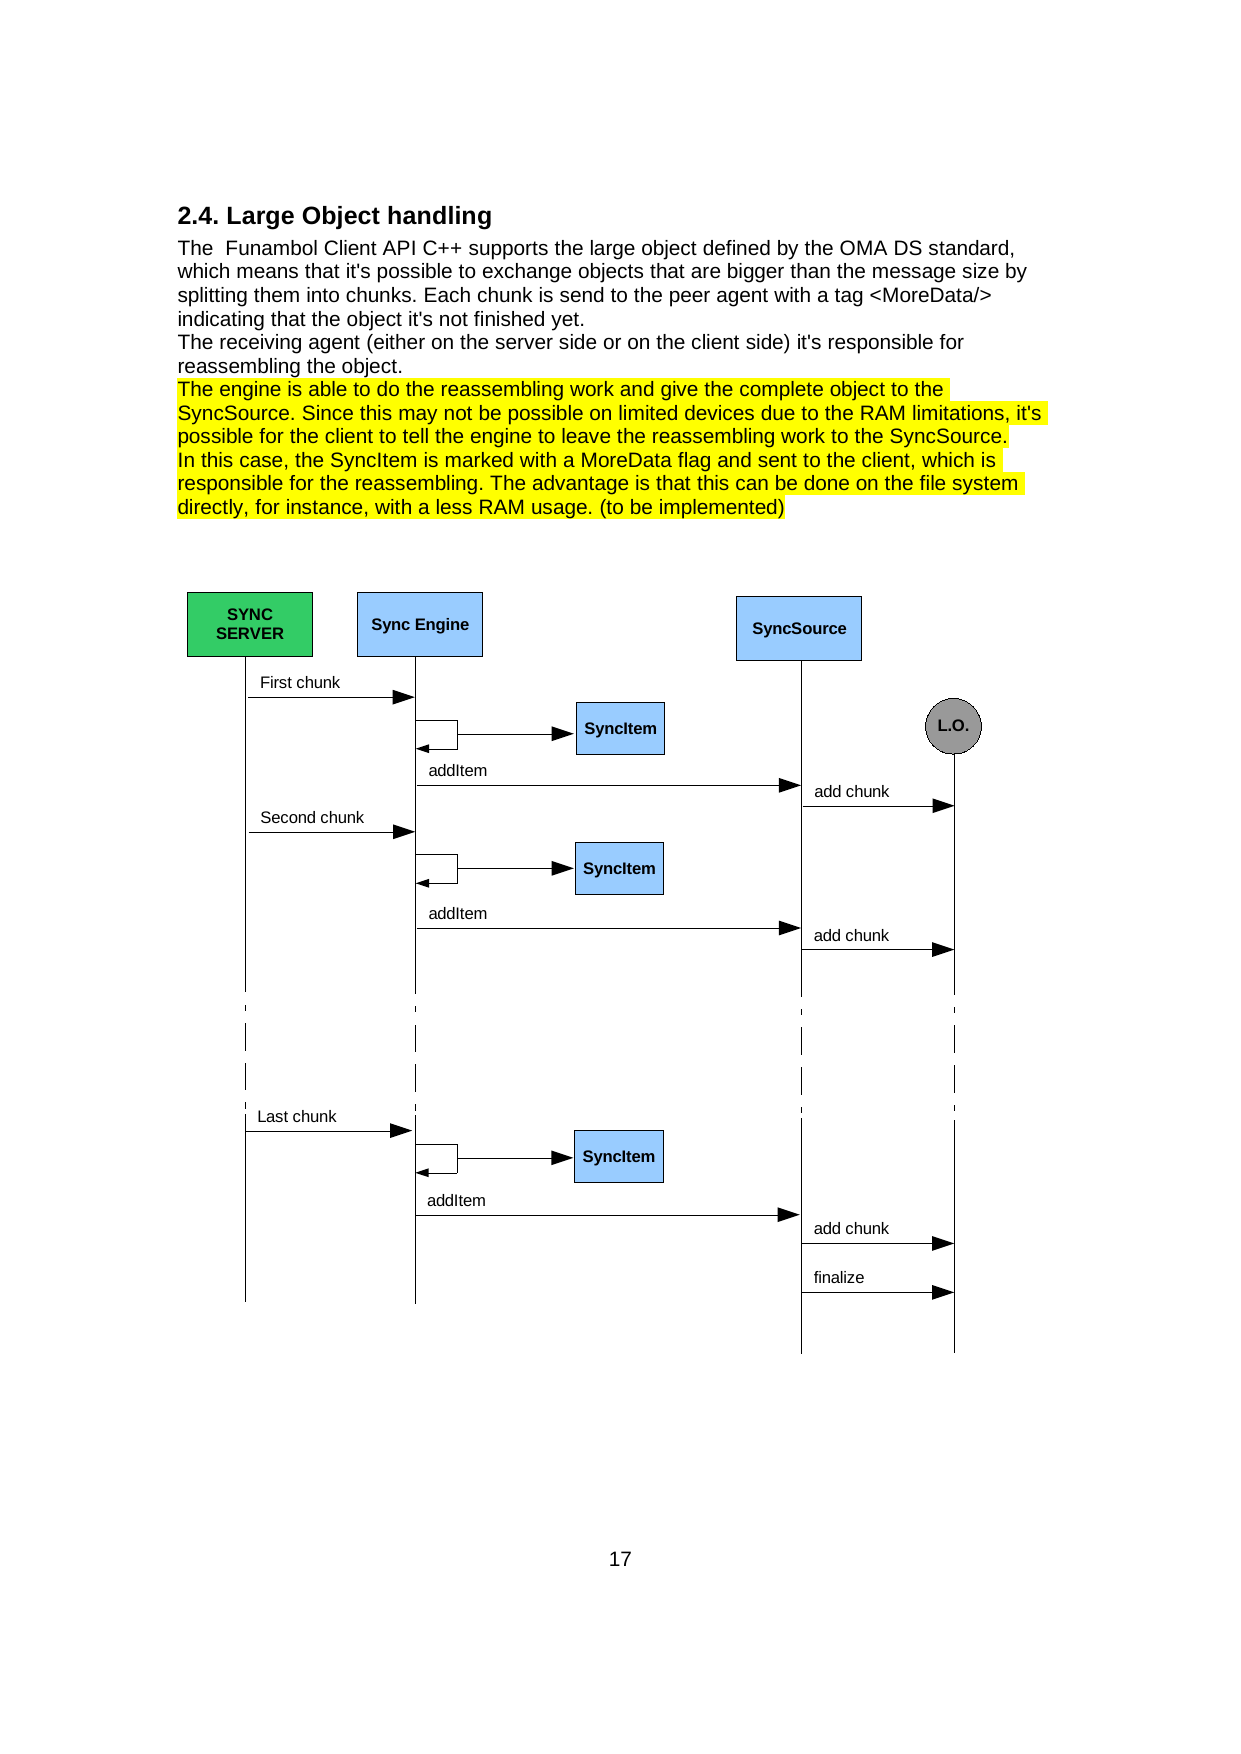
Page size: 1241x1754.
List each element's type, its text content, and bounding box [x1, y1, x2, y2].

text The Funambol Client API C++ supports the large object defined by the OMA DS standard, which means that it's possible to exchange objects that are bigger than the message size by splitting them into chunks. Each chunk is send to the peer agent with a tag <MoreData/> indicating that the object it's not finished yet. [177, 236, 1063, 331]
text In this case, the SyncItem is marked with a MoreData flag and sent to the client, which is responsible for the reassembling. The advantage is that this can be done on the file system directly, for instance, with a less RAM usage. (to be implemented) [177, 448, 1063, 519]
text The engine is able to do the reassembling work and give the complete object to the SyncSource. Since this may not be possible on limited devices due to the RAM limitations, it's possible for the client to tell the engine to leave the reassembling work to the SyncSource. [177, 378, 1063, 448]
text The receiving agent (either on the server side or on the client side) it's responsible for reassembling the object. [177, 331, 1063, 378]
subtitle Large Object handling [177, 202, 1063, 230]
